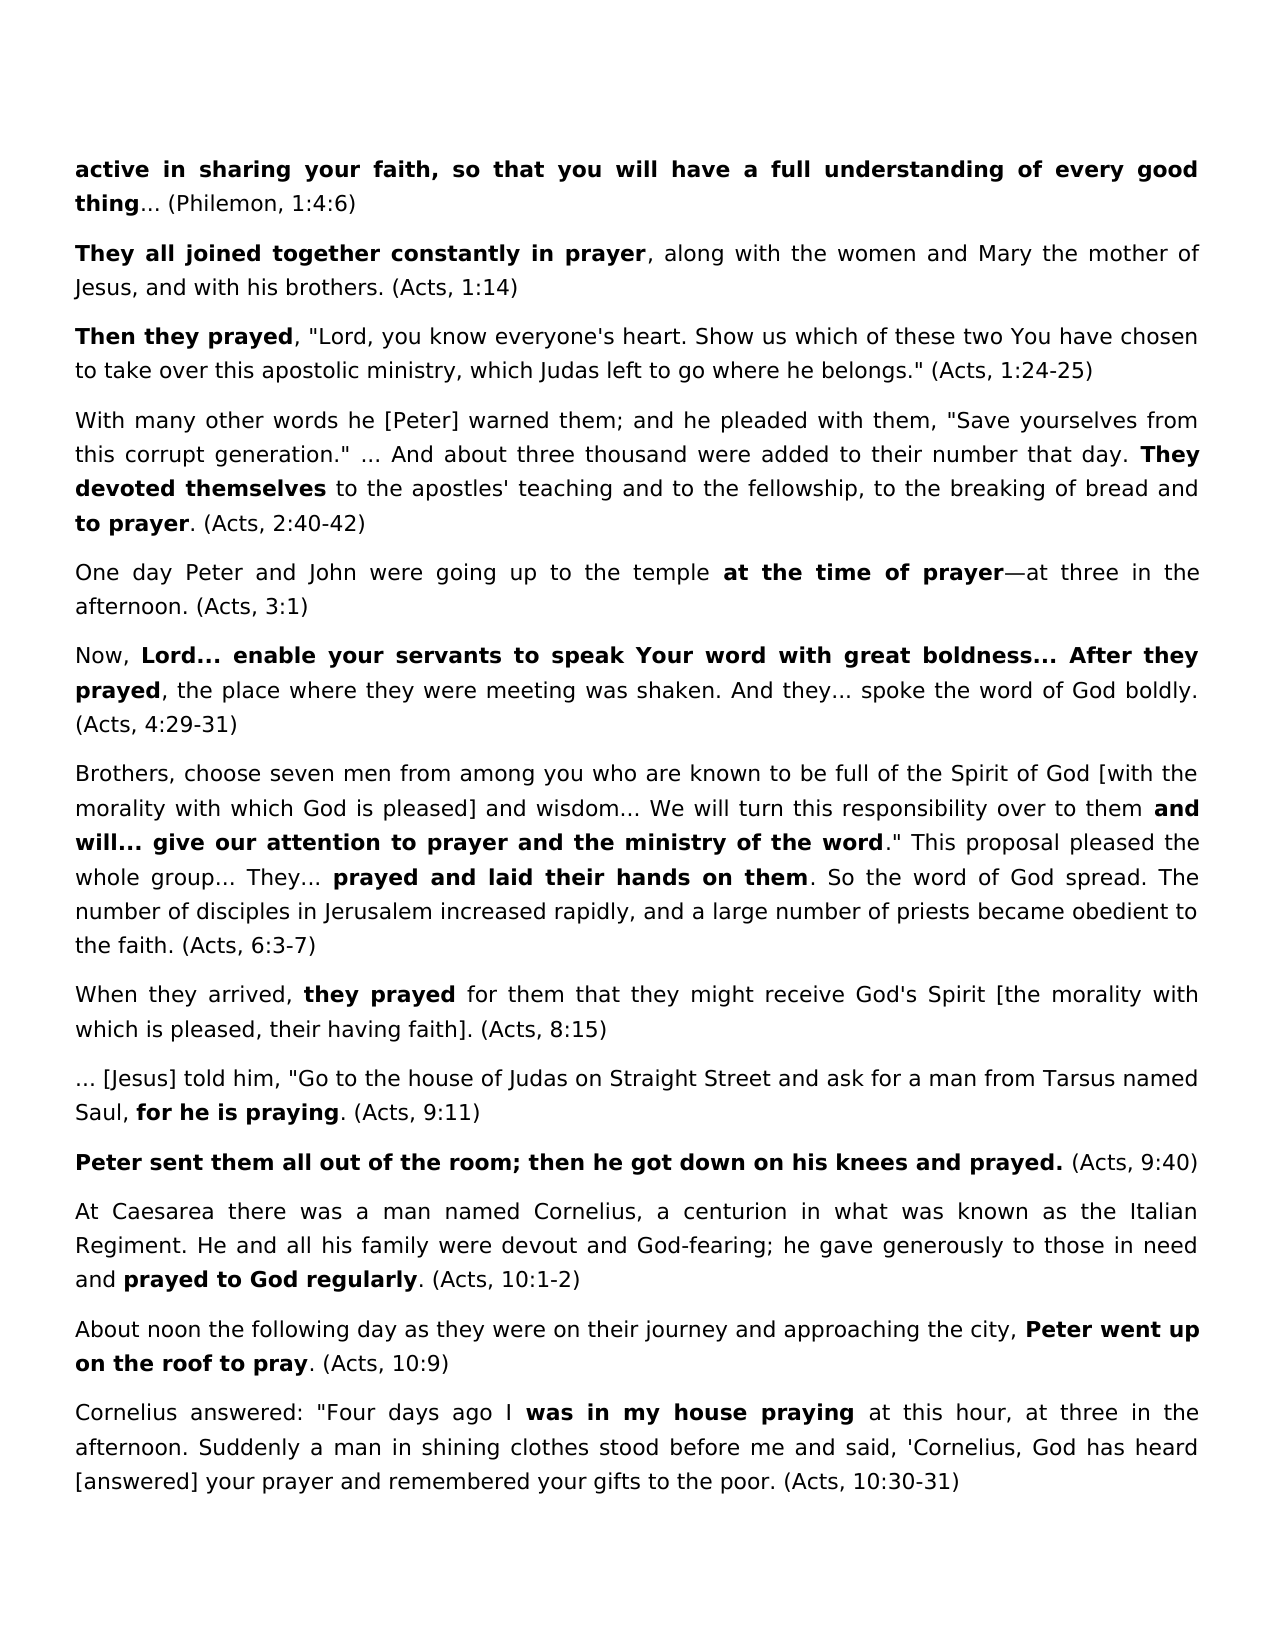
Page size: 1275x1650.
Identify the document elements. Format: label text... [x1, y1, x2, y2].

text One day Peter and John were going up to the temple at the time of prayer—at three in the afternoon. (Acts, 3:1) [75, 553, 1200, 622]
text With many other words he [Peter] warned them; and he pleaded with them, "Save yourselves from this corrupt generation." ... And about three thousand were added to their number that day. They devoted themselves to the apostles' teaching and to the fellowship, to the breaking of bread and to prayer. (Acts, 2:40-42) [75, 401, 1200, 538]
text When they arrived, they prayed for them that they might receive God's Spirit [the morality with which is pleased, their having faith]. (Acts, 8:15) [75, 975, 1200, 1044]
text Peter sent them all out of the room; then he got down on his knees and prayed. (Acts, 9:40) [75, 1142, 1200, 1177]
text Brothers, choose seven men from among you who are known to be full of the Spirit of God [with the morality with which God is pleased] and wisdom... We will turn this responsibility over to them and will... give our attention to prayer and the ministry of the word." This proposal pleased the whole group... They... prayed and laid their hands on them. So the word of God spread. The number of disciples in Jerusalem increased rapidly, and a large number of priests became obedient to the faith. (Acts, 6:3-7) [75, 754, 1200, 961]
text ... [Jesus] told him, "Go to the house of Judas on Straight Street and ask for a man from Tarsus named Saul, for he is praying. (Acts, 9:11) [75, 1059, 1200, 1128]
text About noon the following day as they were on their journey and approaching the city, Peter went up on the roof to pray. (Acts, 10:9) [75, 1309, 1200, 1378]
text Then they prayed, "Lord, you know everyone's heart. Show us which of these two You have chosen to take over this apostolic ministry, which Judas left to go where he belongs." (Acts, 1:24-25) [75, 317, 1200, 386]
text Cornelius answered: "Four days ago I was in my house praying at this hour, at three in the afternoon. Suddenly a man in shining clothes stood before me and said, 'Cornelius, God has heard [answered] your prayer and remembered your gifts to the poor. (Acts, 10:30-31) [75, 1393, 1200, 1496]
text Now, Lord... enable your servants to speak Your word with great boldness... After they prayed, the place where they were meeting was shaken. And they... spoke the word of God boldly. (Acts, 4:29-31) [75, 636, 1200, 739]
text active in sharing your faith, so that you will have a full understanding of every good thing... (Philemon, 1:4:6) [75, 150, 1200, 219]
text They all joined together constantly in prayer, along with the women and Mary the mother of Jesus, and with his brothers. (Acts, 1:14) [75, 233, 1200, 302]
text At Caesarea there was a man named Cornelius, a centurion in what was known as the Italian Regiment. He and all his family were devout and God-fearing; he gave generously to those in need and prayed to God regularly. (Acts, 10:1-2) [75, 1192, 1200, 1295]
